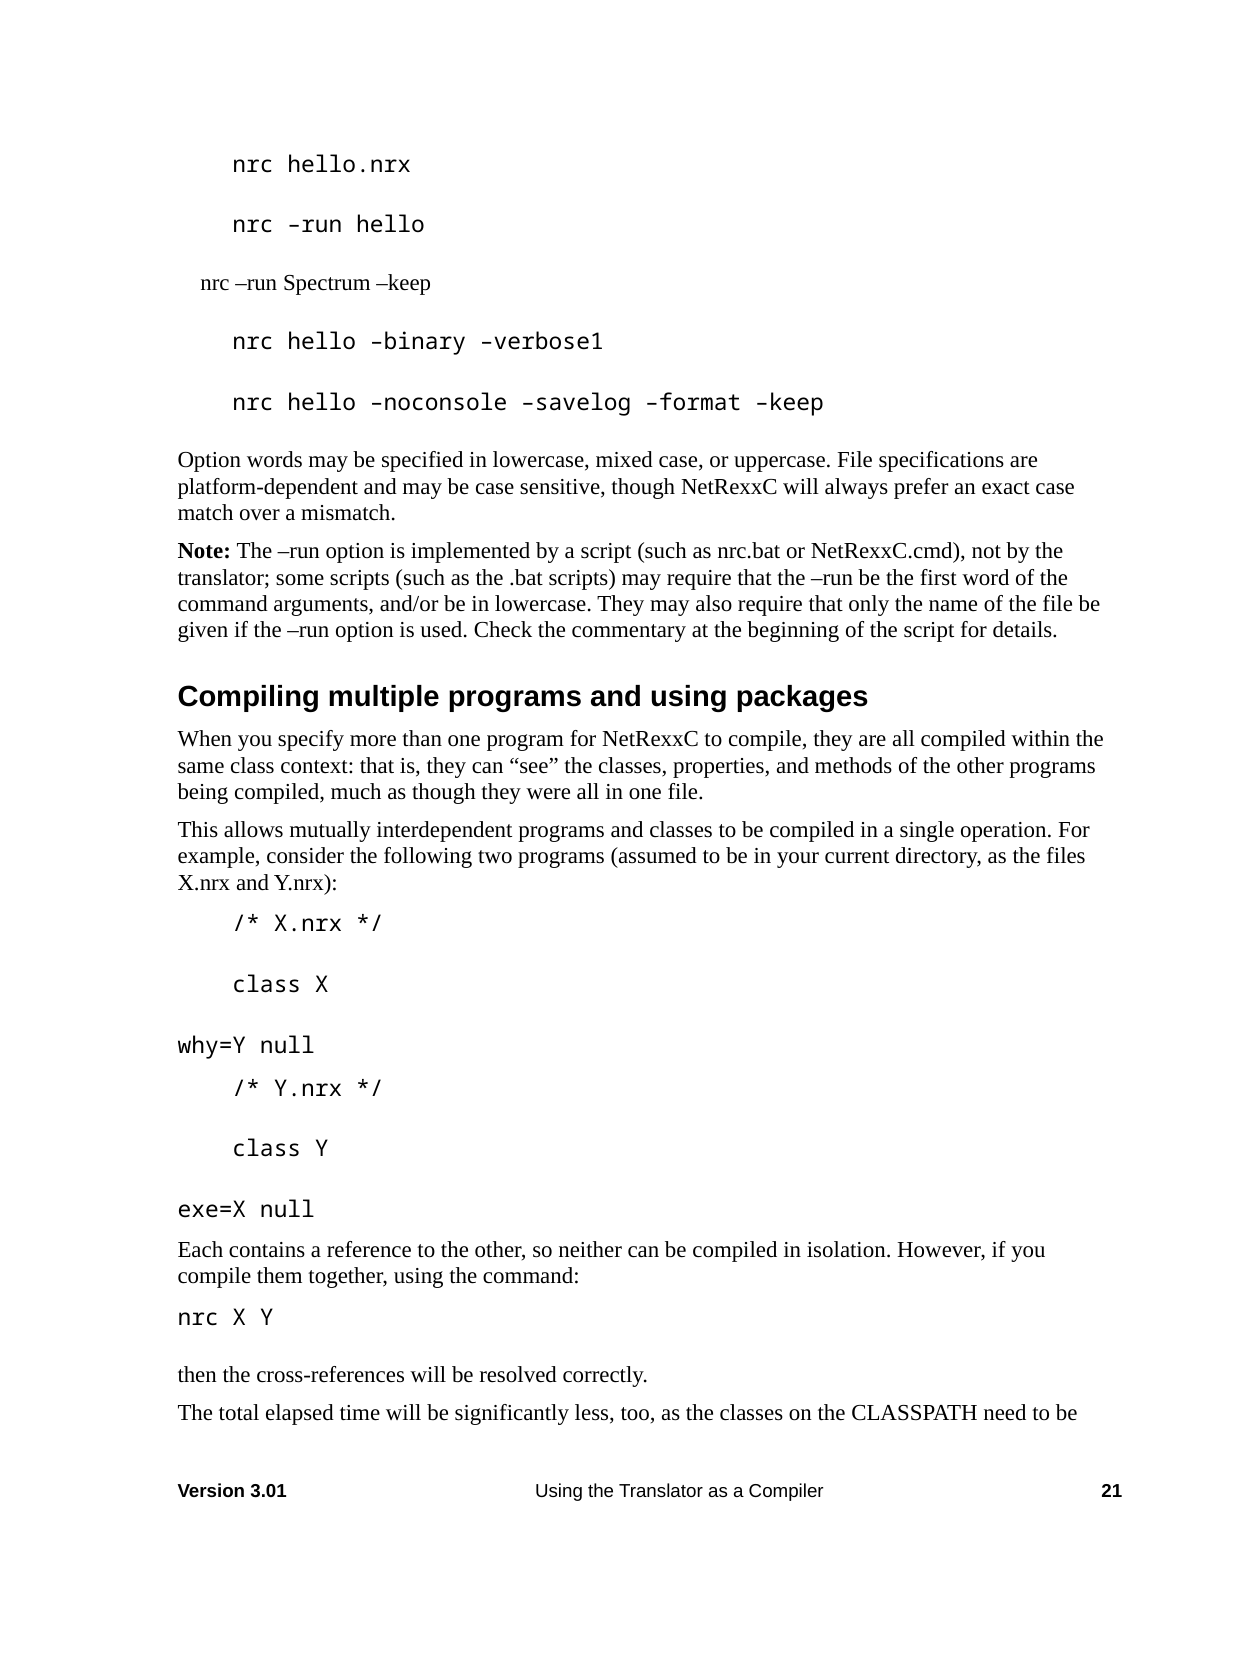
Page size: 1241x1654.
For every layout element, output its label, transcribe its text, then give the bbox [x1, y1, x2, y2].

text Note: The –run option is implemented by a script (such as nrc.bat or NetRexxC.cmd), not by the translator; some scripts (such as the .bat scripts) may require that the –run be the first word of the command arguments, and/or be in lowercase. They may also require that only the name of the file be given if the –run option is used. Check the commentary at the beginning of the script for details. [177, 537, 1122, 643]
text When you specify more than one program for NetRexxC to compile, they are all compiled within the same class context: that is, they can “see” the classes, properties, and methods of the other programs being compiled, much as though they were all in one file. [177, 725, 1122, 804]
text Each contains a reference to the other, so neither can be compiled in isolation. However, if you compile them together, using the command: [177, 1236, 1122, 1289]
text class X [177, 968, 1122, 999]
text why=Y null [177, 1028, 1122, 1060]
text /* Y.nrx */ [177, 1072, 1122, 1103]
text nrc X Y [177, 1301, 1122, 1332]
text Option words may be specified in lowercase, mixed case, or uppercase. File specifications are platform-dependent and may be case sensitive, though NetRexxC will always prefer an exact case match over a mismatch. [177, 446, 1122, 525]
text then the cross-references will be resolved correctly. [177, 1361, 1122, 1388]
text exe=X null [177, 1193, 1122, 1224]
text class Y [177, 1132, 1122, 1163]
text nrc –run hello [177, 208, 1122, 239]
text nrc hello –binary –verbose1 [177, 325, 1122, 356]
text nrc hello –noconsole –savelog –format –keep [177, 386, 1122, 417]
text The total elapsed time will be significantly less, too, as the classes on the CLASSPATH need to be [177, 1399, 1122, 1426]
text nrc hello.nrx [177, 148, 1122, 179]
subtitle Compiling multiple programs and using packages [177, 679, 1122, 713]
text /* X.nrx */ [177, 907, 1122, 938]
text This allows mutually interdependent programs and classes to be compiled in a single operation. For example, consider the following two programs (assumed to be in your current directory, as the files X.nrx and Y.nrx): [177, 816, 1122, 895]
text nrc –run Spectrum –keep [177, 269, 1122, 295]
